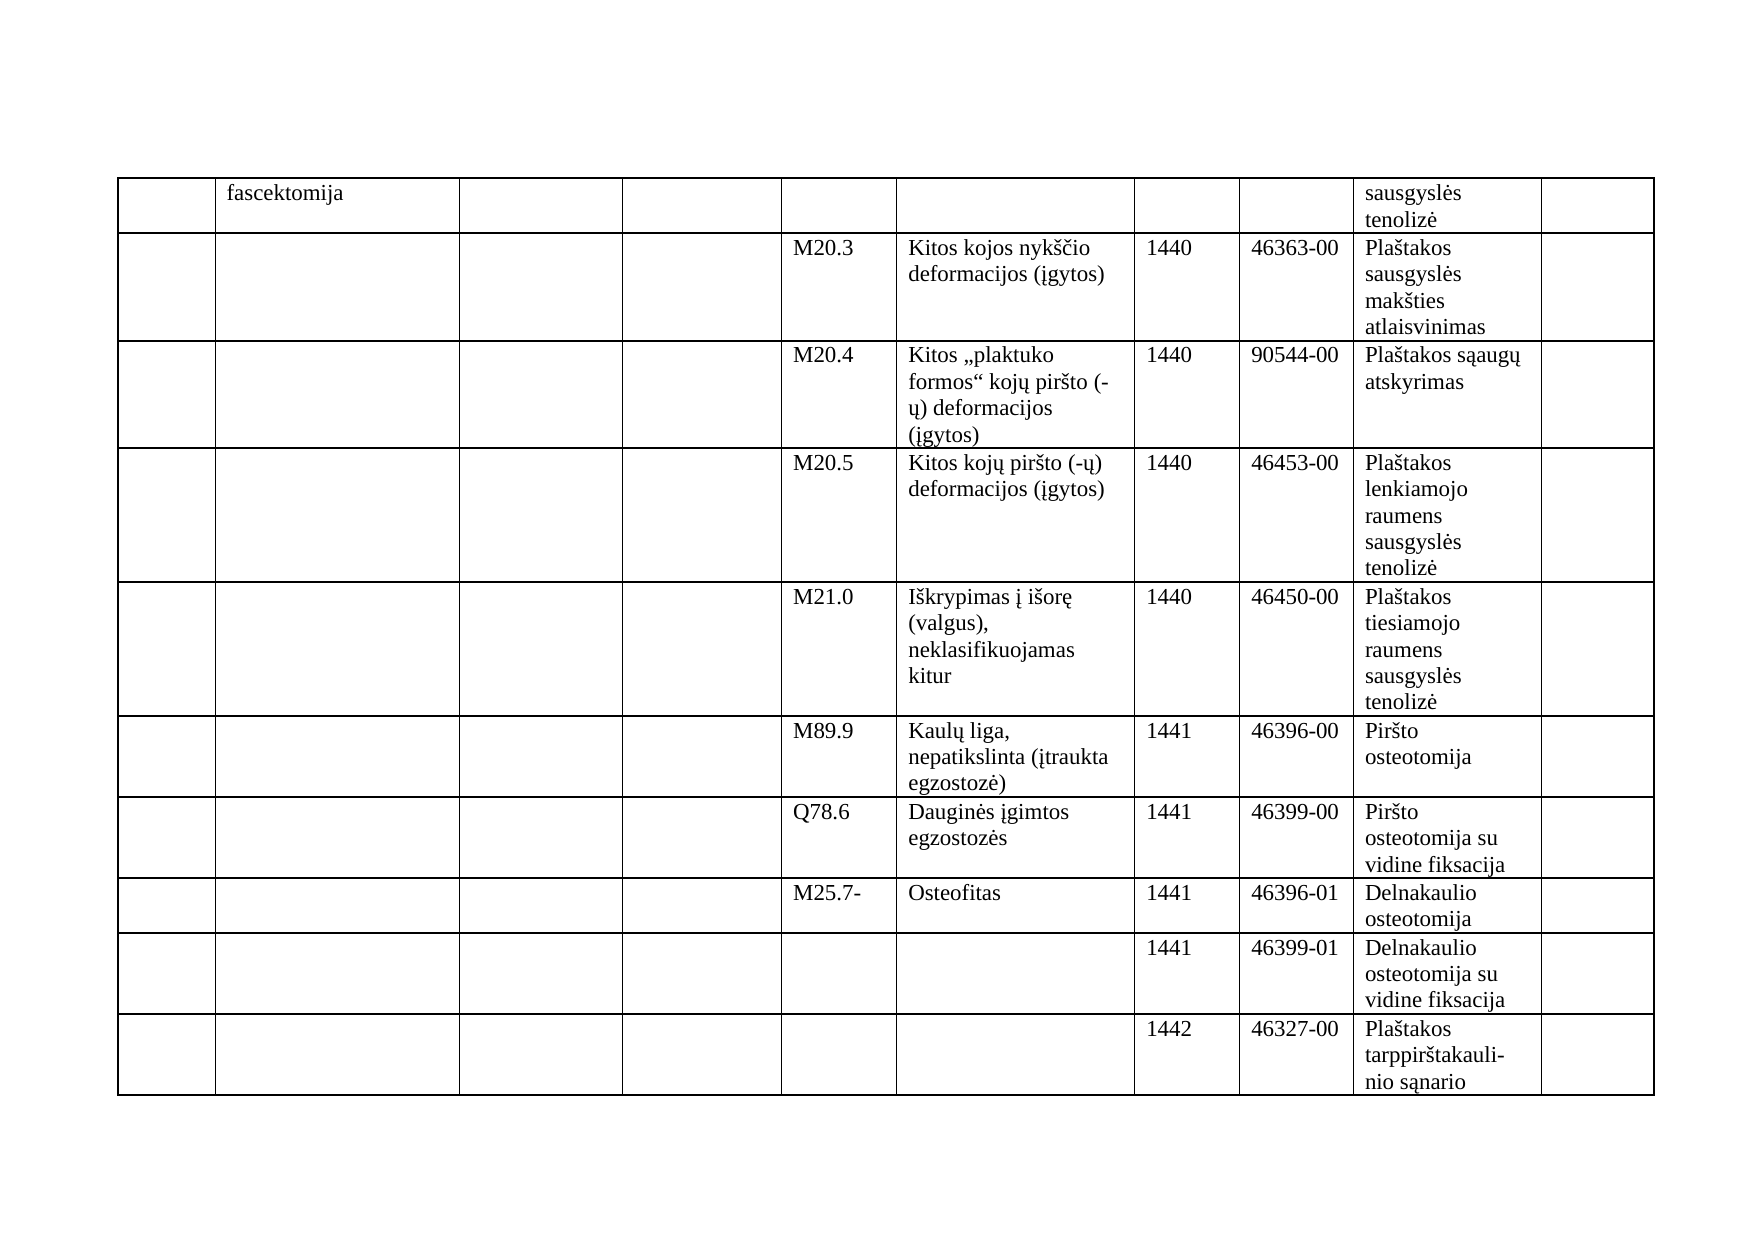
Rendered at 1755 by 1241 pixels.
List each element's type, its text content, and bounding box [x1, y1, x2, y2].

table_cell [119, 342, 215, 447]
table_cell [119, 717, 215, 796]
table_cell [216, 798, 459, 877]
table_cell [460, 1015, 622, 1094]
table_cell [119, 583, 215, 715]
table_cell [623, 1015, 781, 1094]
table_cell [623, 717, 781, 796]
table_cell M20.4 [782, 342, 896, 447]
table_cell 1440 [1135, 449, 1239, 581]
table_cell [119, 1015, 215, 1094]
table_cell [119, 449, 215, 581]
table_cell Osteofitas [897, 879, 1134, 932]
table_cell Dauginės įgimtos egzostozės [897, 798, 1134, 877]
table_cell [216, 342, 459, 447]
table_cell 1442 [1135, 1015, 1239, 1094]
table_cell [1542, 342, 1653, 447]
table_cell Plaštakos tiesiamojo raumens sausgyslės tenolizė [1354, 583, 1541, 715]
table_cell [782, 934, 896, 1013]
table_cell Kaulų liga, nepatikslinta (įtraukta egzostozė) [897, 717, 1134, 796]
table_cell 1441 [1135, 717, 1239, 796]
table_cell [1542, 717, 1653, 796]
table_cell Q78.6 [782, 798, 896, 877]
table_cell [460, 717, 622, 796]
table_cell [460, 934, 622, 1013]
table_cell [623, 583, 781, 715]
table_cell [216, 934, 459, 1013]
table_cell [1542, 879, 1653, 932]
table_cell fascektomija [216, 179, 459, 232]
table_cell Plaštakos sausgyslės makšties atlaisvinimas [1354, 234, 1541, 339]
table_cell [897, 1015, 1134, 1094]
table_cell Plaštakos sąaugų atskyrimas [1354, 342, 1541, 447]
table_cell [460, 179, 622, 232]
table_cell M20.3 [782, 234, 896, 339]
table_cell [460, 583, 622, 715]
table_cell Delnakaulio osteotomija [1354, 879, 1541, 932]
table_cell 46363-00 [1240, 234, 1353, 339]
table_cell 90544-00 [1240, 342, 1353, 447]
table_cell 46399-00 [1240, 798, 1353, 877]
table_cell [216, 449, 459, 581]
table_cell [460, 879, 622, 932]
table_cell Piršto osteotomija [1354, 717, 1541, 796]
table_cell [782, 1015, 896, 1094]
table_cell Kitos kojos nykščio deformacijos (įgytos) [897, 234, 1134, 339]
table_cell 46450-00 [1240, 583, 1353, 715]
table_cell [623, 934, 781, 1013]
table_cell 1441 [1135, 879, 1239, 932]
table_cell [623, 234, 781, 339]
table_cell [119, 879, 215, 932]
table_cell 46396-00 [1240, 717, 1353, 796]
table_cell [460, 798, 622, 877]
table_cell [1542, 449, 1653, 581]
table_cell [1135, 179, 1239, 232]
table_cell Plaštakos tarppirštakauli-nio sąnario [1354, 1015, 1541, 1094]
table_cell Plaštakos lenkiamojo raumens sausgyslės tenolizė [1354, 449, 1541, 581]
table_cell [1542, 934, 1653, 1013]
table_cell 1441 [1135, 934, 1239, 1013]
table_cell [119, 234, 215, 339]
table_cell [623, 342, 781, 447]
table_cell 46327-00 [1240, 1015, 1353, 1094]
table_cell 1440 [1135, 234, 1239, 339]
table_cell Piršto osteotomija su vidine fiksacija [1354, 798, 1541, 877]
table_cell [216, 583, 459, 715]
table_cell [119, 934, 215, 1013]
table_cell [1542, 1015, 1653, 1094]
table_cell [216, 717, 459, 796]
table_cell 46453-00 [1240, 449, 1353, 581]
table_cell [623, 449, 781, 581]
table_cell [623, 798, 781, 877]
table_cell [119, 798, 215, 877]
table_cell M20.5 [782, 449, 896, 581]
table_cell 46399-01 [1240, 934, 1353, 1013]
table_cell M89.9 [782, 717, 896, 796]
table_cell [460, 449, 622, 581]
table_cell [782, 179, 896, 232]
table_cell 46396-01 [1240, 879, 1353, 932]
table_cell sausgyslės tenolizė [1354, 179, 1541, 232]
table_cell [460, 342, 622, 447]
table_cell [216, 879, 459, 932]
table_cell [460, 234, 622, 339]
table_cell Kitos kojų piršto (-ų) deformacijos (įgytos) [897, 449, 1134, 581]
table_cell [1542, 234, 1653, 339]
table_cell M25.7- [782, 879, 896, 932]
table_cell [1542, 798, 1653, 877]
table_cell Iškrypimas į išorę (valgus), neklasifikuojamas kitur [897, 583, 1134, 715]
table_cell 1440 [1135, 583, 1239, 715]
table_cell [216, 1015, 459, 1094]
table_cell [119, 179, 215, 232]
table_cell 1441 [1135, 798, 1239, 877]
table_cell [1542, 179, 1653, 232]
table_cell [623, 179, 781, 232]
table_cell [1240, 179, 1353, 232]
table_cell [897, 179, 1134, 232]
table_cell [623, 879, 781, 932]
table_cell Kitos „plaktuko formos“ kojų piršto (-ų) deformacijos (įgytos) [897, 342, 1134, 447]
table_cell 1440 [1135, 342, 1239, 447]
table_cell [1542, 583, 1653, 715]
table_cell [216, 234, 459, 339]
table_cell Delnakaulio osteotomija su vidine fiksacija [1354, 934, 1541, 1013]
table_cell M21.0 [782, 583, 896, 715]
table_cell [897, 934, 1134, 1013]
